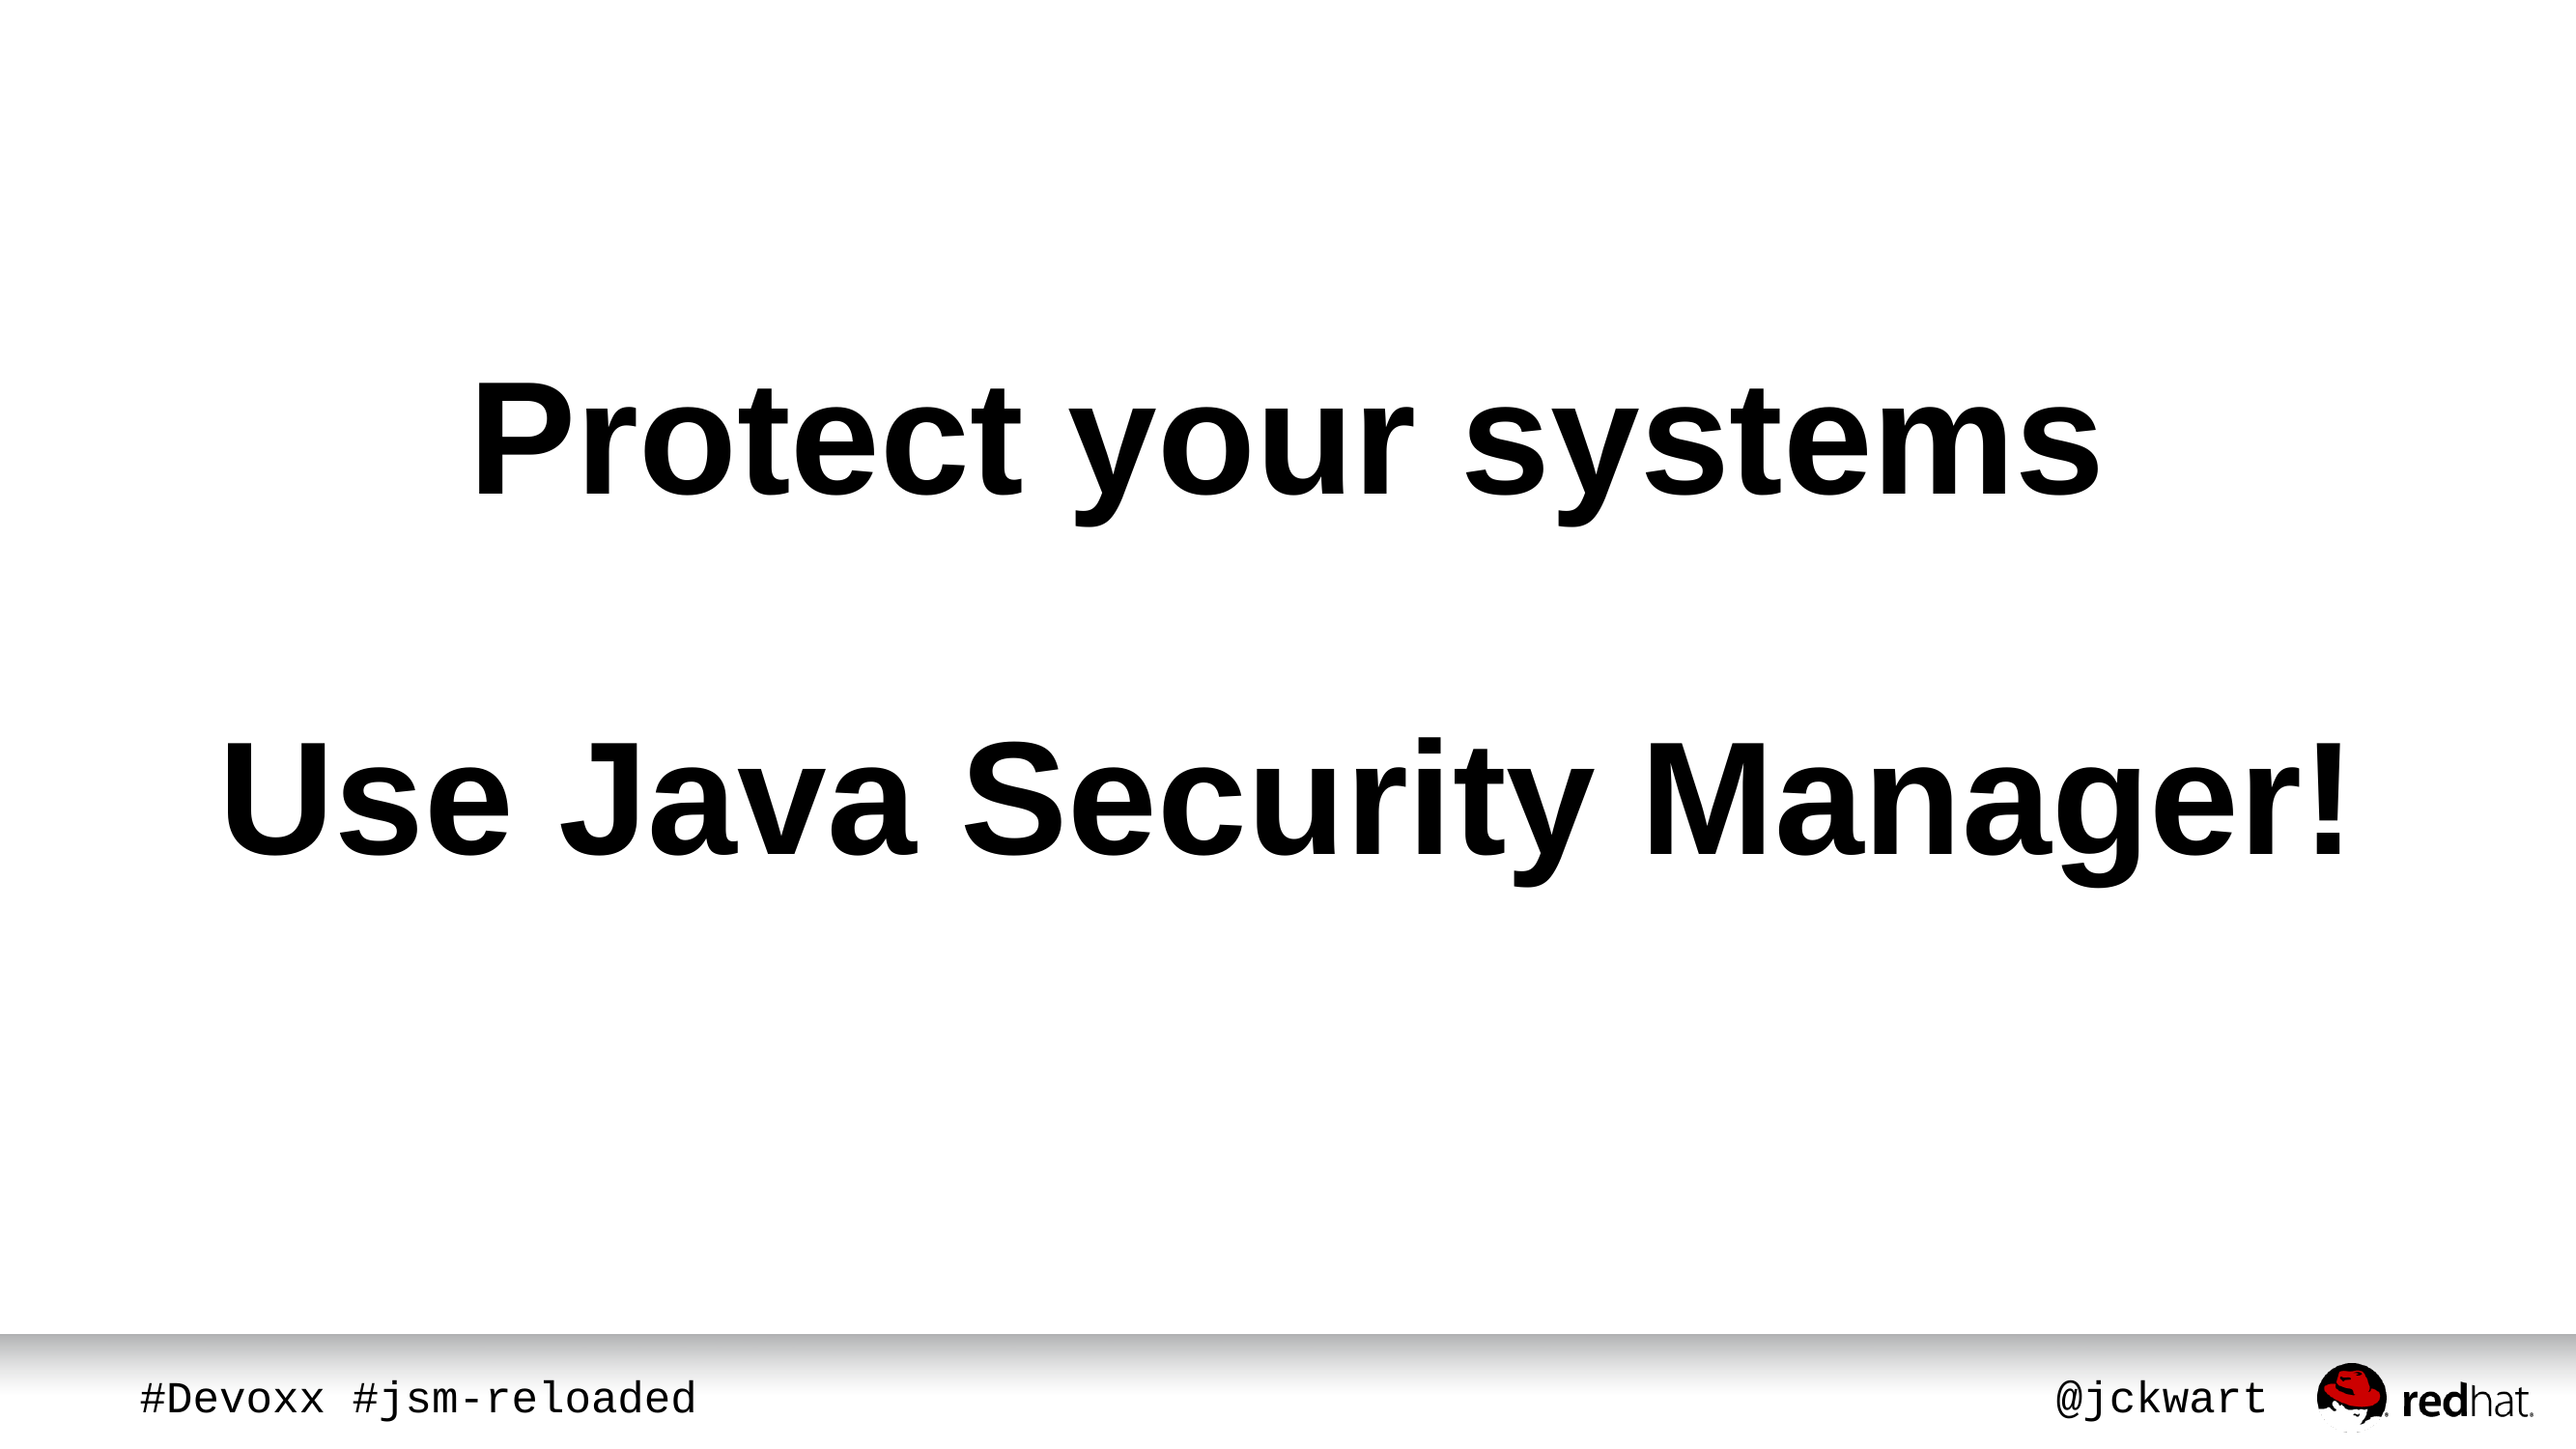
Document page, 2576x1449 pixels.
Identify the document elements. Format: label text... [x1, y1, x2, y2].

subtitle Protect your systems Use Java Security Manager! [128, 57, 2448, 1179]
picture [0, 1334, 2576, 1445]
